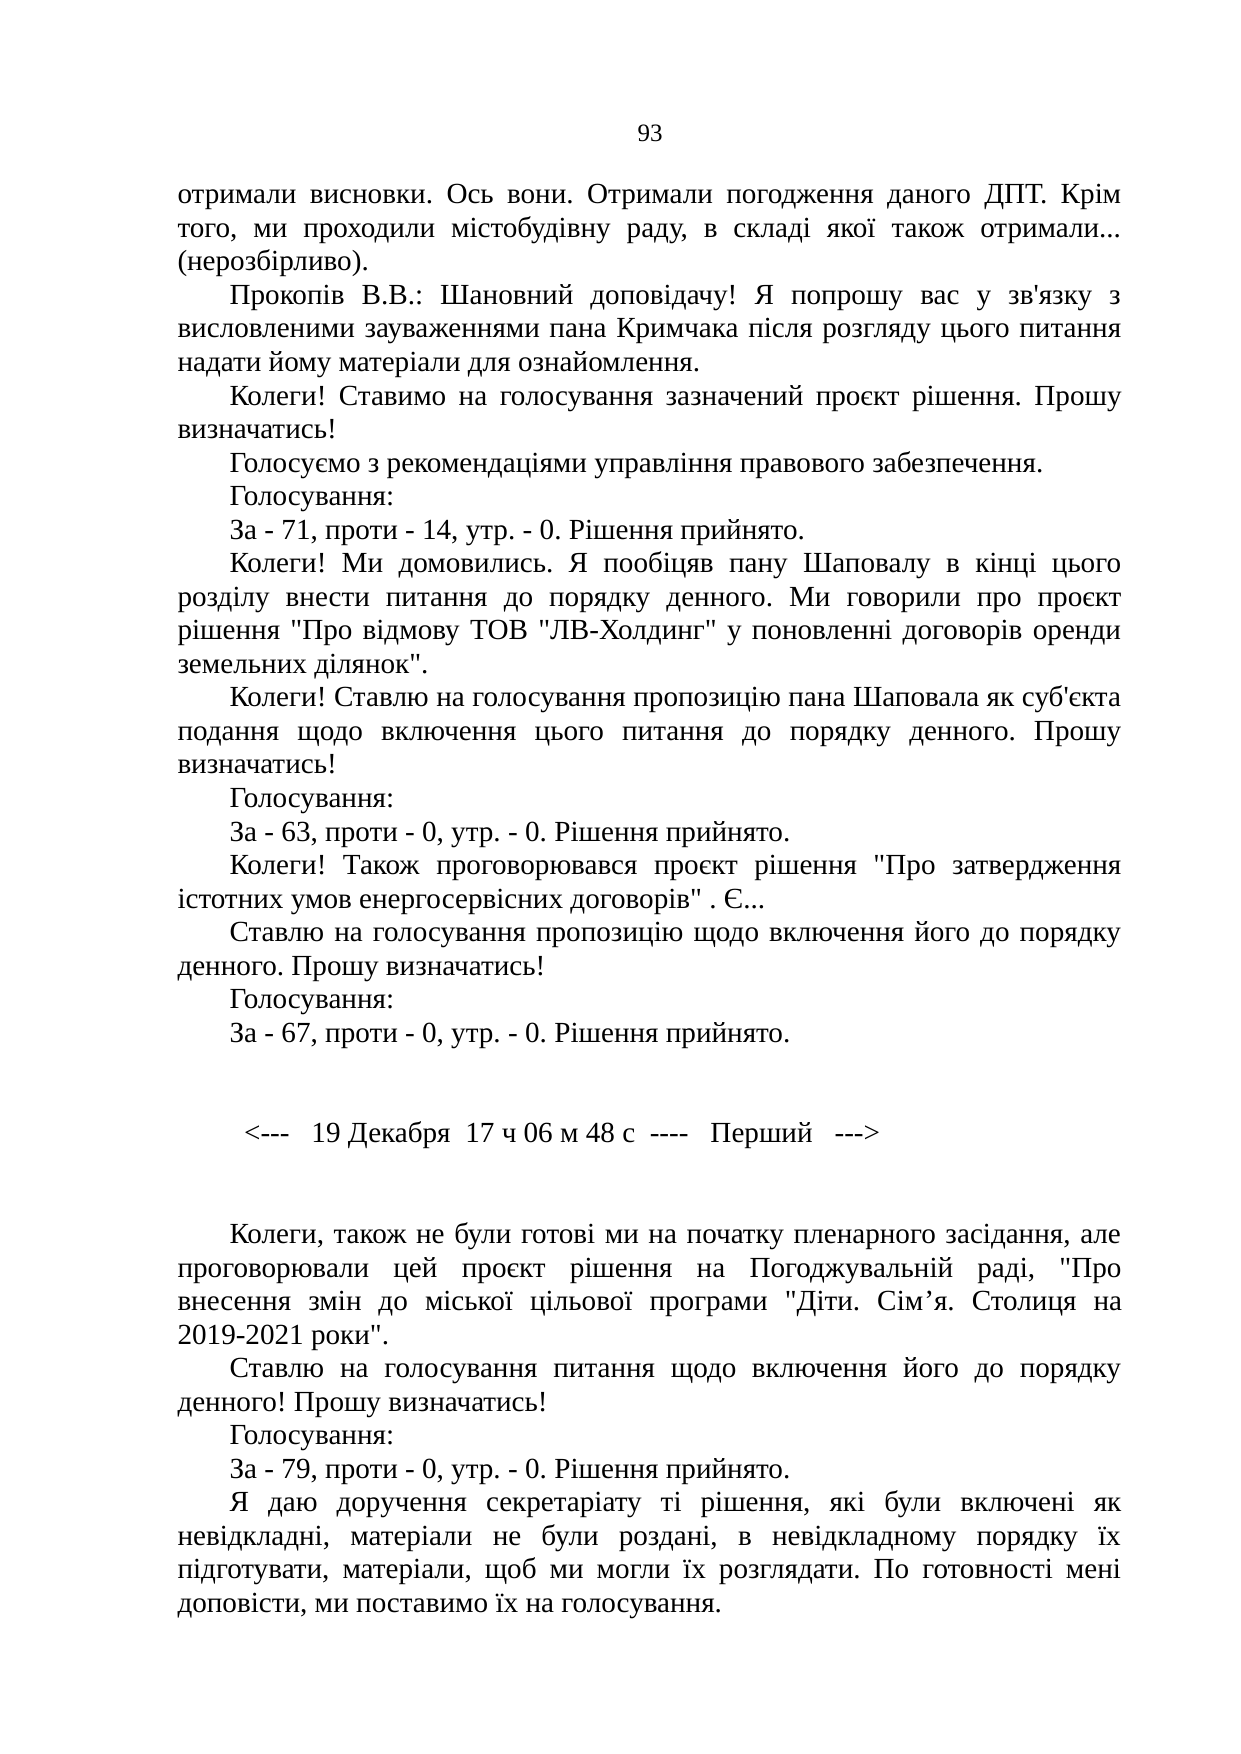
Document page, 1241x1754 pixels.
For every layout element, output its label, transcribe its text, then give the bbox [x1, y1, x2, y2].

text Колеги! Також проговорювався проєкт рішення "Про затвердження істотних умов енергосервісних договорів" . Є... [177, 847, 1122, 914]
text За - 67, проти - 0, утр. - 0. Рішення прийнято. [177, 1015, 1122, 1048]
text За - 79, проти - 0, утр. - 0. Рішення прийнято. [177, 1451, 1122, 1484]
text За - 71, проти - 14, утр. - 0. Рішення прийнято. [177, 512, 1122, 545]
text Я даю доручення секретаріату ті рішення, які були включені як невідкладні, матеріали не були роздані, в невідкладному порядку їх підготувати, матеріали, щоб ми могли їх розглядати. По готовності мені доповісти, ми поставимо їх на голосування. [177, 1484, 1122, 1619]
text Колеги! Ми домовились. Я пообіцяв пану Шаповалу в кінці цього розділу внести питання до порядку денного. Ми говорили про проєкт рішення "Про відмову ТОВ "ЛВ-Холдинг" у поновленні договорів оренди земельних ділянок". [177, 545, 1122, 679]
text Голосуємо з рекомендаціями управління правового забезпечення. [177, 445, 1122, 478]
text Голосування: [177, 981, 1122, 1015]
text Колеги! Ставимо на голосування зазначений проєкт рішення. Прошу визначатись! [177, 378, 1122, 445]
text За - 63, проти - 0, утр. - 0. Рішення прийнято. [177, 814, 1122, 847]
text <--- 19 Декабря 17 ч 06 м 48 с ---- Перший ---> [177, 1116, 1122, 1149]
text Прокопів В.В.: Шановний доповідачу! Я попрошу вас у зв'язку з висловленими зауваженнями пана Кримчака після розгляду цього питання надати йому матеріали для ознайомлення. [177, 277, 1122, 378]
text Ставлю на голосування пропозицію щодо включення його до порядку денного. Прошу визначатись! [177, 914, 1122, 981]
text отримали висновки. Ось вони. Отримали погодження даного ДПТ. Крім того, ми проходили містобудівну раду, в складі якої також отримали... (нерозбірливо). [177, 176, 1122, 277]
text Голосування: [177, 780, 1122, 814]
text Колеги! Ставлю на голосування пропозицію пана Шаповала як суб'єкта подання щодо включення цього питання до порядку денного. Прошу визначатись! [177, 679, 1122, 780]
text Колеги, також не були готові ми на початку пленарного засідання, але проговорювали цей проєкт рішення на Погоджувальній раді, "Про внесення змін до міської цільової програми "Діти. Сім’я. Столиця на 2019-2021 роки". [177, 1216, 1122, 1350]
text Голосування: [177, 478, 1122, 512]
text Ставлю на голосування питання щодо включення його до порядку денного! Прошу визначатись! [177, 1350, 1122, 1417]
text Голосування: [177, 1417, 1122, 1451]
